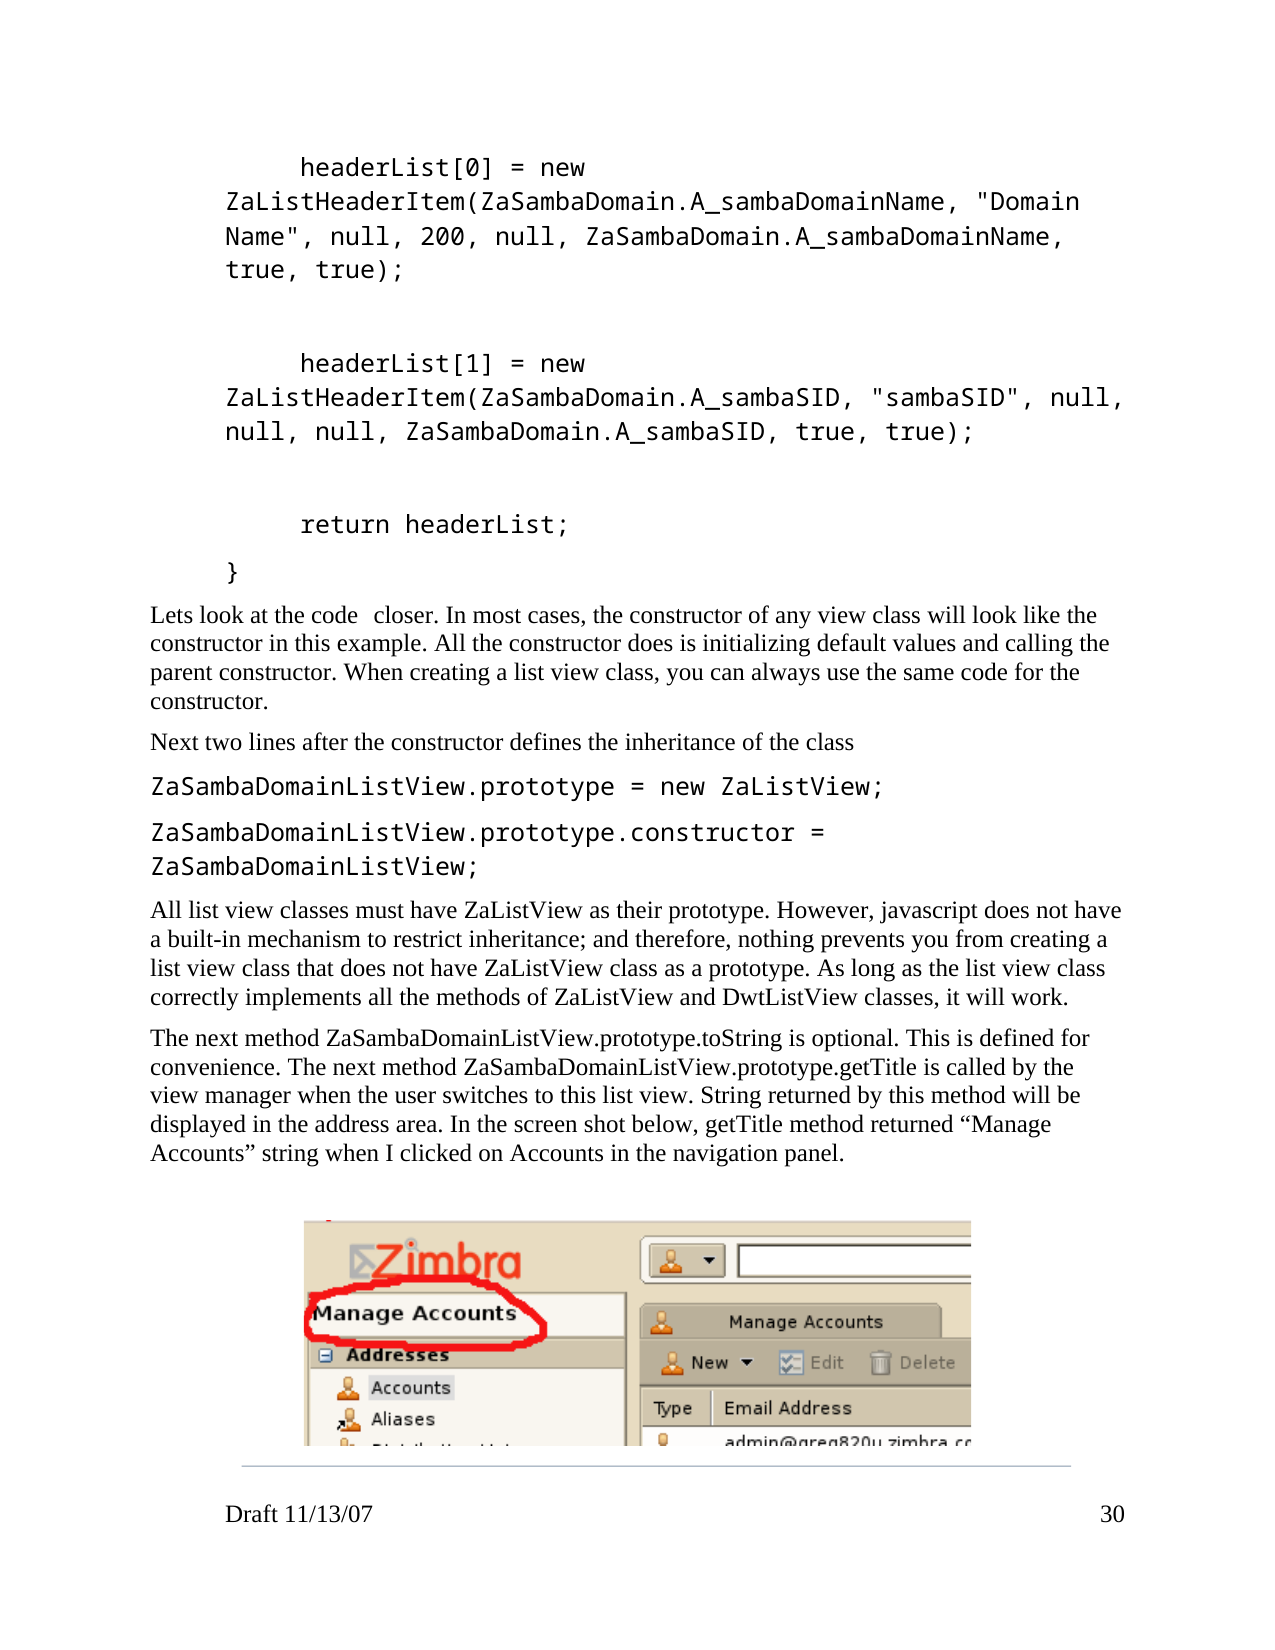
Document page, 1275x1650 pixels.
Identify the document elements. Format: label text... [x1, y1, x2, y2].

text The next method ZaSambaDomainListView.prototype.toString is optional. This is defined for convenience. The next method ZaSambaDomainListView.prototype.getTitle is called by the view manager when the user switches to this list view. String returned by this method will be displayed in the address area. In the screen shot below, getTitle method returned “Manage Accounts” string when I clicked on Accounts in the navigation panel. [150, 1023, 1125, 1167]
picture [303, 1220, 972, 1446]
text } [225, 553, 1125, 587]
text return headerList; [225, 507, 1125, 541]
text headerList[1] = new ZaListHeaderItem(ZaSambaDomain.A_sambaSID, "sambaSID", null, null, null, ZaSambaDomain.A_sambaSID, true, true); [225, 345, 1125, 447]
text ZaSambaDomainListView.prototype = new ZaListView; [150, 768, 1125, 802]
text ZaSambaDomainListView.prototype.constructor = ZaSambaDomainListView; [150, 815, 1125, 883]
text Lets look at the code closer. In most cases, the constructor of any view class will look like the constructor in this example. All the constructor does is initializing default values and calling the parent constructor. When creating a list view class, you can always use the same code for the constructor. [150, 600, 1125, 715]
text Next two lines after the constructor defines the inheritance of the class [150, 727, 1125, 756]
text All list view classes must have ZaListView as their prototype. However, javascript does not have a built-in mechanism to restrict inheritance; and therefore, nothing prevents you from creating a list view class that does not have ZaListView class as a prototype. As long as the list view class correctly implements all the methods of ZaListView and DwtListView classes, it will work. [150, 896, 1125, 1011]
text headerList[0] = new ZaListHeaderItem(ZaSambaDomain.A_sambaDomainName, "Domain Name", null, 200, null, ZaSambaDomain.A_sambaDomainName, true, true); [225, 150, 1125, 286]
